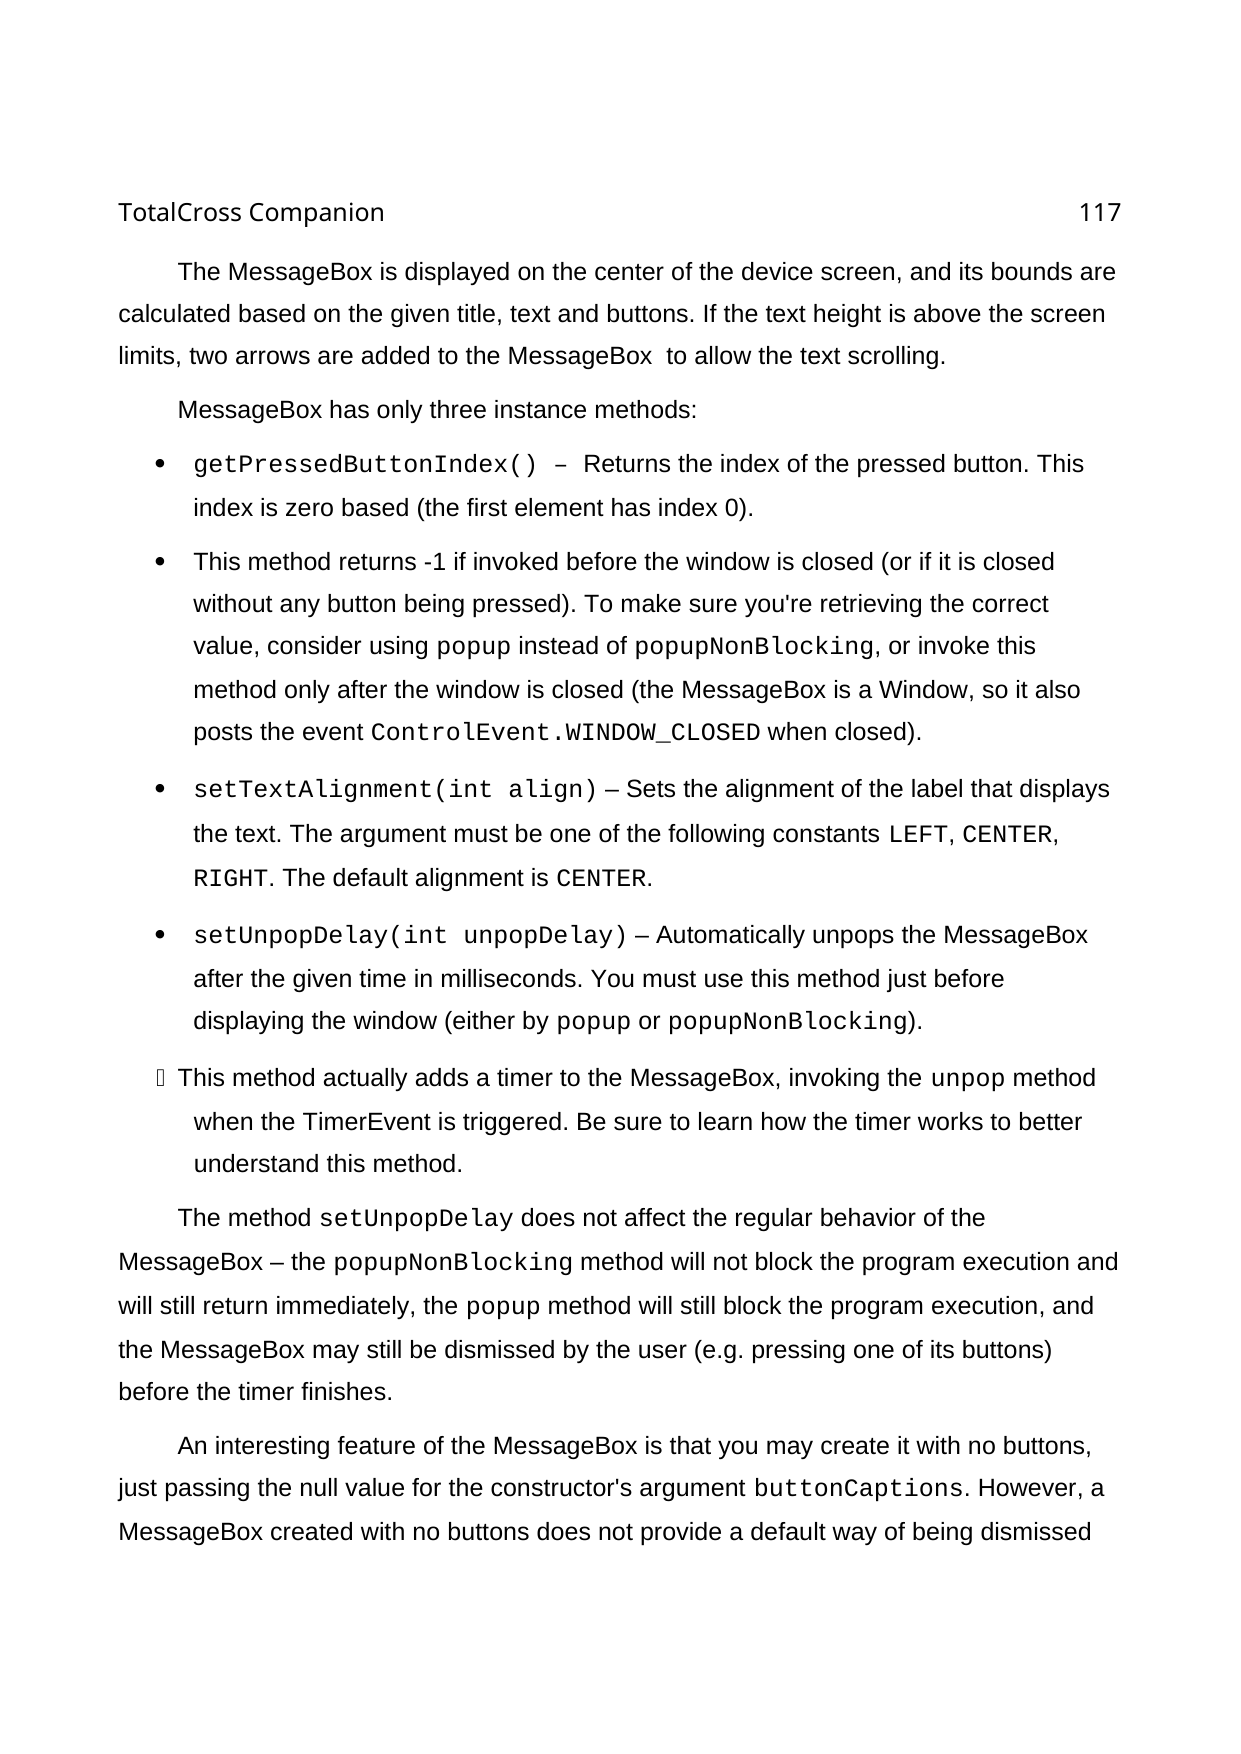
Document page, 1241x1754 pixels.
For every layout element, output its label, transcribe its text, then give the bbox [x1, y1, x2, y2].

list This method actually adds a timer to the MessageBox, invoking the unpop method when the TimerEvent is triggered. Be sure to learn how the timer works to better understand this method. [156, 1064, 1122, 1178]
list getPressedButtonIndex() – Returns the index of the pressed button. This index is zero based (the first element has index 0). [156, 450, 1122, 522]
text MessageBox has only three instance methods: [118, 396, 1122, 424]
list setUnpopDelay(int unpopDelay) – Automatically unpops the MessageBox after the given time in milliseconds. You must use this method just before displaying the window (either by popup or popupNonBlocking). [156, 921, 1122, 1037]
text An interesting feature of the MessageBox is that you may create it with no buttons, just passing the null value for the constructor's argument buttonCaptions. However, a MessageBox created with no buttons does not provide a default way of being dismissed [118, 1432, 1122, 1546]
text The method setUnpopDelay does not affect the regular behavior of the MessageBox – the popupNonBlocking method will not block the program execution and will still return immediately, the popup method will still block the program execution, and the MessageBox may still be dismissed by the user (e.g. pressing one of its buttons) before the timer finishes. [118, 1203, 1122, 1406]
list setTextAlignment(int align) – Sets the alignment of the label that displays the text. The argument must be one of the following constants LEFT, CENTER, RIGHT. The default alignment is CENTER. [156, 775, 1122, 894]
list This method returns -1 if invoked before the window is closed (or if it is closed without any button being pressed). To make sure you're retrieving the correct value, consider using popup instead of popupNonBlocking, or invoke this method only after the window is closed (the MessageBox is a Window, so it also posts the event ControlEvent.WINDOW_CLOSED when closed). [156, 548, 1122, 748]
text The MessageBox is displayed on the center of the device screen, and its bounds are calculated based on the given title, text and buttons. If the text height is above the screen limits, two arrows are added to the MessageBox to allow the text scrolling. [118, 258, 1122, 370]
